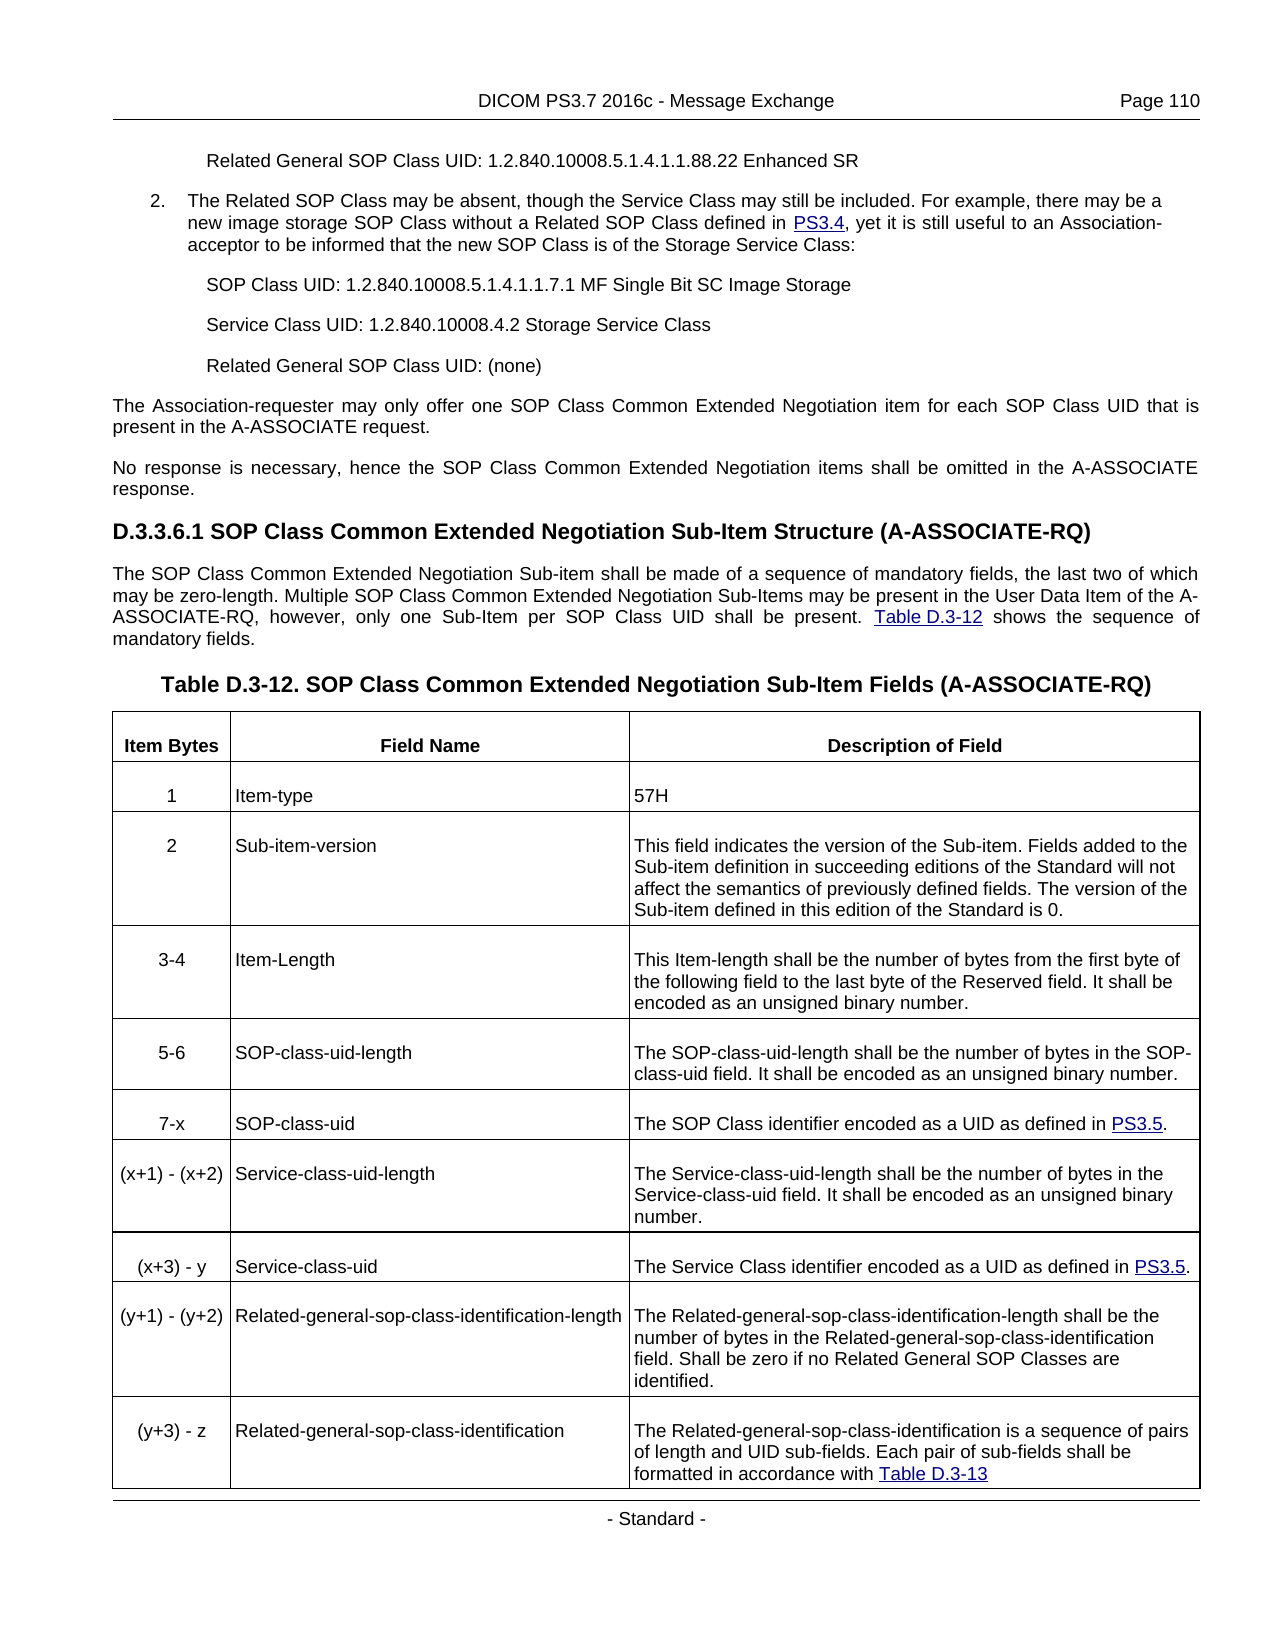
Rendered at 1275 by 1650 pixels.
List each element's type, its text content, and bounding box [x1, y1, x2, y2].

table_cell This Item-length shall be the number of bytes from the first byte of the following field to the last byte of the Reserved field. It shall be encoded as an unsigned binary number. [630, 926, 1199, 1018]
text Table D.3-12. SOP Class Common Extended Negotiation Sub-Item Fields (A-ASSOCIATE-RQ) [112, 672, 1200, 698]
text The SOP Class Common Extended Negotiation Sub-item shall be made of a sequence of mandatory fields, the last two of which may be zero-length. Multiple SOP Class Common Extended Negotiation Sub-Items may be present in the User Data Item of the A-ASSOCIATE-RQ, however, only one Sub-Item per SOP Class UID shall be present. Table D.3-12 shows the sequence of mandatory fields. [112, 563, 1200, 649]
text The Association-requester may only offer one SOP Class Common Extended Negotiation item for each SOP Class UID that is present in the A-ASSOCIATE request. [112, 395, 1200, 438]
table_header Field Name [231, 712, 629, 761]
table_cell The Service Class identifier encoded as a UID as defined in PS3.5. [630, 1233, 1199, 1281]
table_cell The SOP Class identifier encoded as a UID as defined in PS3.5. [630, 1090, 1199, 1139]
table_cell 5-6 [113, 1019, 230, 1089]
table_header Description of Field [630, 712, 1199, 761]
table_cell Related-general-sop-class-identification-length [231, 1282, 629, 1396]
table_cell The Related-general-sop-class-identification is a sequence of pairs of length and UID sub-fields. Each pair of sub-fields shall be formatted in accordance with Table D.3-13 [630, 1397, 1199, 1488]
table_cell 7-x [113, 1090, 230, 1139]
table_cell (x+1) - (x+2) [113, 1140, 230, 1231]
table_cell 2 [113, 812, 230, 925]
table_cell (y+3) - z [113, 1397, 230, 1488]
table_cell Item-type [231, 762, 629, 811]
table_cell 3-4 [113, 926, 230, 1018]
table_cell SOP-class-uid [231, 1090, 629, 1139]
text SOP Class UID: 1.2.840.10008.5.1.4.1.1.7.1 MF Single Bit SC Image Storage [206, 274, 1162, 295]
text No response is necessary, hence the SOP Class Common Extended Negotiation items shall be omitted in the A-ASSOCIATE response. [112, 457, 1200, 500]
table_cell 1 [113, 762, 230, 811]
table_cell SOP-class-uid-length [231, 1019, 629, 1089]
table_header Item Bytes [113, 712, 230, 761]
table_cell (y+1) - (y+2) [113, 1282, 230, 1396]
list The Related SOP Class may be absent, though the Service Class may still be included. For example, there may be a new image storage SOP Class without a Related SOP Class defined in PS3.4, yet it is still useful to an Association-acceptor to be informed that the new SOP Class is of the Storage Service Class: [150, 190, 1162, 255]
table_cell 57H [630, 762, 1199, 811]
table_cell This field indicates the version of the Sub-item. Fields added to the Sub-item definition in succeeding editions of the Standard will not affect the semantics of previously defined fields. The version of the Sub-item defined in this edition of the Standard is 0. [630, 812, 1199, 925]
table_cell Service-class-uid [231, 1233, 629, 1281]
table_cell Sub-item-version [231, 812, 629, 925]
table_cell Item-Length [231, 926, 629, 1018]
table_cell The Service-class-uid-length shall be the number of bytes in the Service-class-uid field. It shall be encoded as an unsigned binary number. [630, 1140, 1199, 1231]
text Service Class UID: 1.2.840.10008.4.2 Storage Service Class [206, 314, 1162, 336]
text D.3.3.6.1 SOP Class Common Extended Negotiation Sub-Item Structure (A-ASSOCIATE-RQ) [112, 518, 1200, 544]
table_cell The Related-general-sop-class-identification-length shall be the number of bytes in the Related-general-sop-class-identification field. Shall be zero if no Related General SOP Classes are identified. [630, 1282, 1199, 1396]
table_cell The SOP-class-uid-length shall be the number of bytes in the SOP-class-uid field. It shall be encoded as an unsigned binary number. [630, 1019, 1199, 1089]
table_cell (x+3) - y [113, 1233, 230, 1281]
text Related General SOP Class UID: (none) [206, 354, 1162, 376]
text Related General SOP Class UID: 1.2.840.10008.5.1.4.1.1.88.22 Enhanced SR [206, 150, 1162, 172]
table_cell Related-general-sop-class-identification [231, 1397, 629, 1488]
table_cell Service-class-uid-length [231, 1140, 629, 1231]
